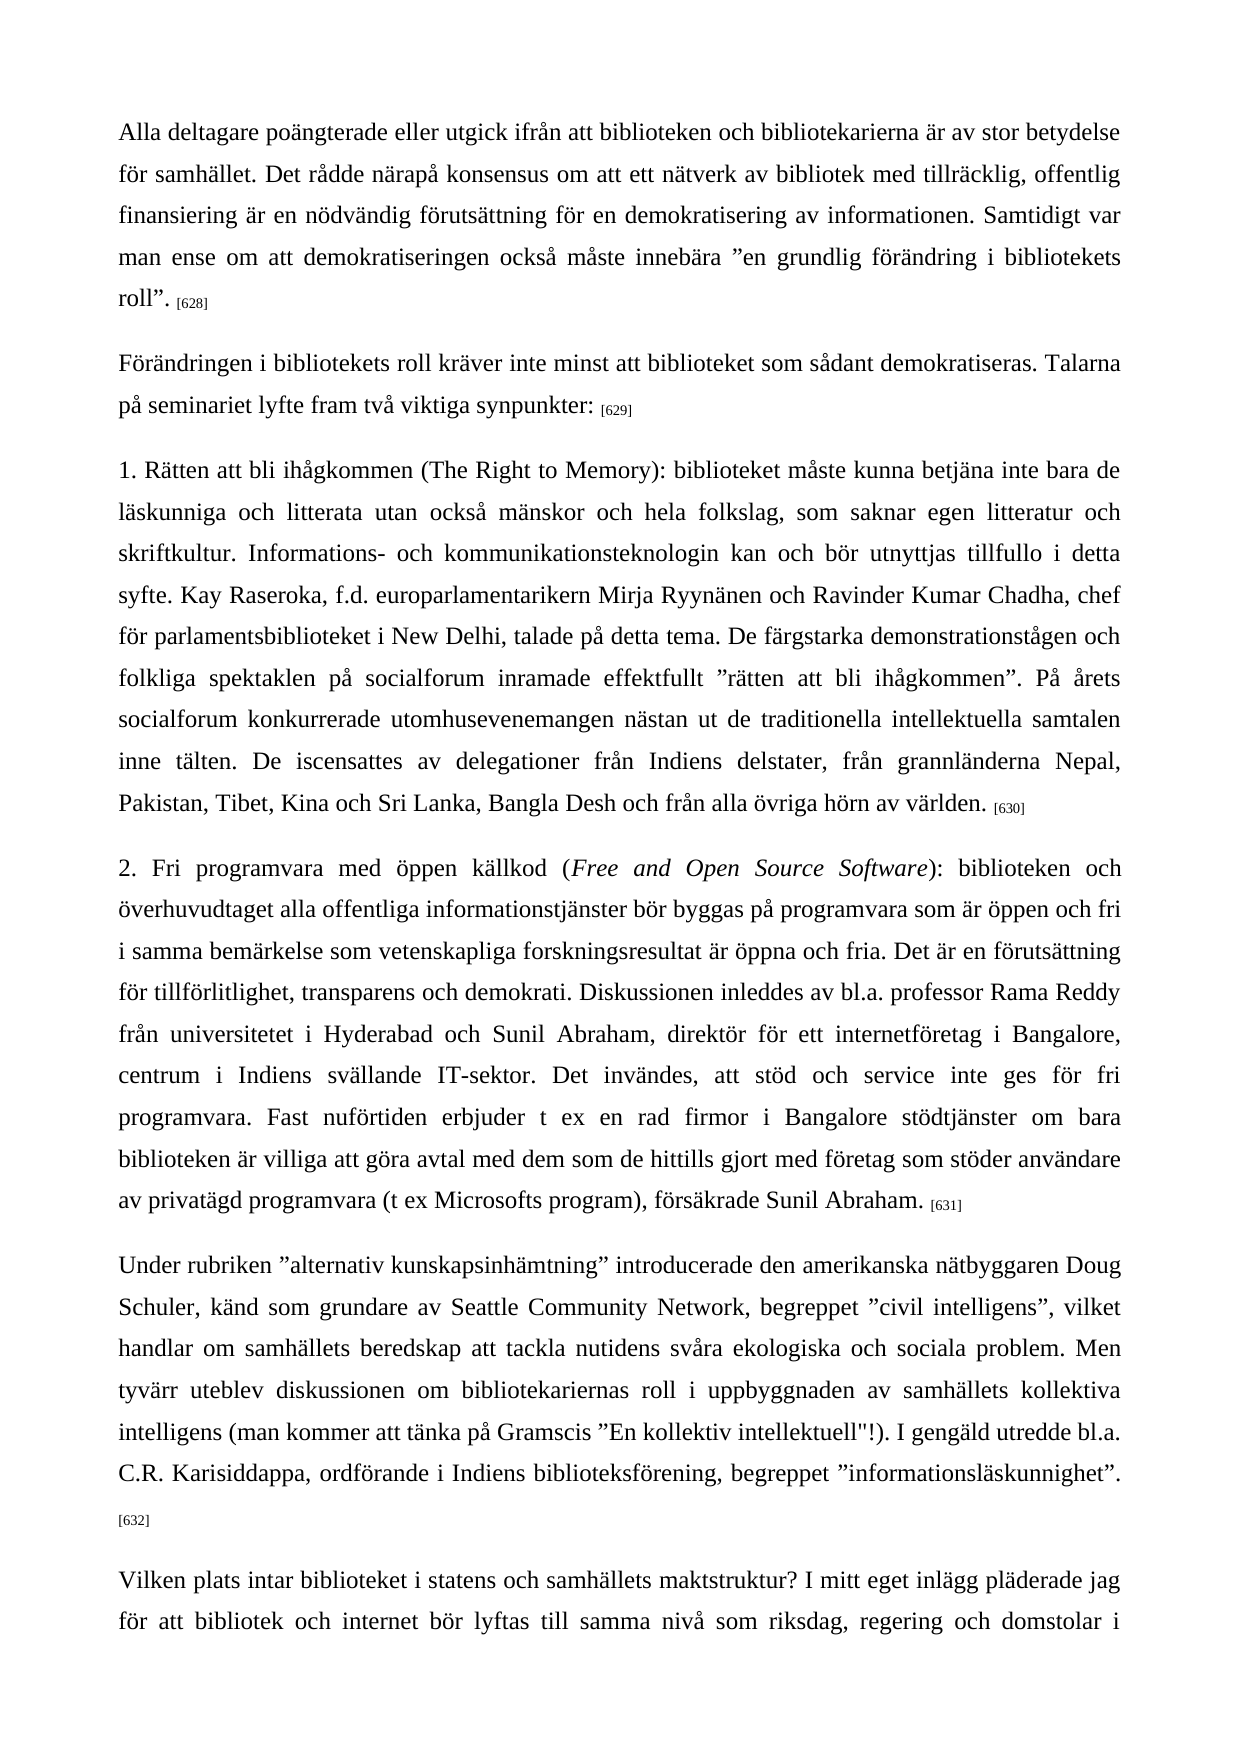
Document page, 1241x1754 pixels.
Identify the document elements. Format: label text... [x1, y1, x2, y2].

text 2. Fri programvara med öppen källkod (Free and Open Source Software): biblioteken och överhuvudtaget alla offentliga informationstjänster bör byggas på programvara som är öppen och fri i samma bemärkelse som vetenskapliga forskningsresultat är öppna och fria. Det är en förutsättning för tillförlitlighet, transparens och demokrati. Diskussionen inleddes av bl.a. professor Rama Reddy från universitetet i Hyderabad och Sunil Abraham, direktör för ett internetföretag i Bangalore, centrum i Indiens svällande IT-sektor. Det invändes, att stöd och service inte ges för fri programvara. Fast nuförtiden erbjuder t ex en rad firmor i Bangalore stödtjänster om bara biblioteken är villiga att göra avtal med dem som de hittills gjort med företag som stöder användare av privatägd programvara (t ex Microsofts program), försäkrade Sunil Abraham. [631] [118, 854, 1122, 1214]
text 1. Rätten att bli ihågkommen (The Right to Memory): biblioteket måste kunna betjäna inte bara de läskunniga och litterata utan också mänskor och hela folkslag, som saknar egen litteratur och skriftkultur. Informations- och kommunikationsteknologin kan och bör utnyttjas tillfullo i detta syfte. Kay Raseroka, f.d. europarlamentarikern Mirja Ryynänen och Ravinder Kumar Chadha, chef för parlamentsbiblioteket i New Delhi, talade på detta tema. De färgstarka demonstrationstågen och folkliga spektaklen på socialforum inramade effektfullt ”rätten att bli ihågkommen”. På årets socialforum konkurrerade utomhusevenemangen nästan ut de traditionella intellektuella samtalen inne tälten. De iscensattes av delegationer från Indiens delstater, från grannländerna Nepal, Pakistan, Tibet, Kina och Sri Lanka, Bangla Desh och från alla övriga hörn av världen. [630] [118, 456, 1122, 816]
text Under rubriken ”alternativ kunskapsinhämtning” introducerade den amerikanska nätbyggaren Doug Schuler, känd som grundare av Seattle Community Network, begreppet ”civil intelligens”, vilket handlar om samhällets beredskap att tackla nutidens svåra ekologiska och sociala problem. Men tyvärr uteblev diskussionen om bibliotekariernas roll i uppbyggnaden av samhällets kollektiva intelligens (man kommer att tänka på Gramscis ”En kollektiv intellektuell"!). I gengäld utredde bl.a. C.R. Karisiddappa, ordförande i Indiens biblioteksförening, begreppet ”informationsläskunnighet”. [632] [118, 1251, 1122, 1528]
text Förändringen i bibliotekets roll kräver inte minst att biblioteket som sådant demokratiseras. Talarna på seminariet lyfte fram två viktiga synpunkter: [629] [118, 349, 1122, 419]
text Alla deltagare poängterade eller utgick ifrån att biblioteken och bibliotekarierna är av stor betydelse för samhället. Det rådde närapå konsensus om att ett nätverk av bibliotek med tillräcklig, offentlig finansiering är en nödvändig förutsättning för en demokratisering av informationen. Samtidigt var man ense om att demokratiseringen också måste innebära ”en grundlig förändring i bibliotekets roll”. [628] [118, 118, 1122, 312]
text Vilken plats intar biblioteket i statens och samhällets maktstruktur? I mitt eget inlägg pläderade jag för att bibliotek och internet bör lyftas till samma nivå som riksdag, regering och domstolar i [118, 1566, 1122, 1635]
